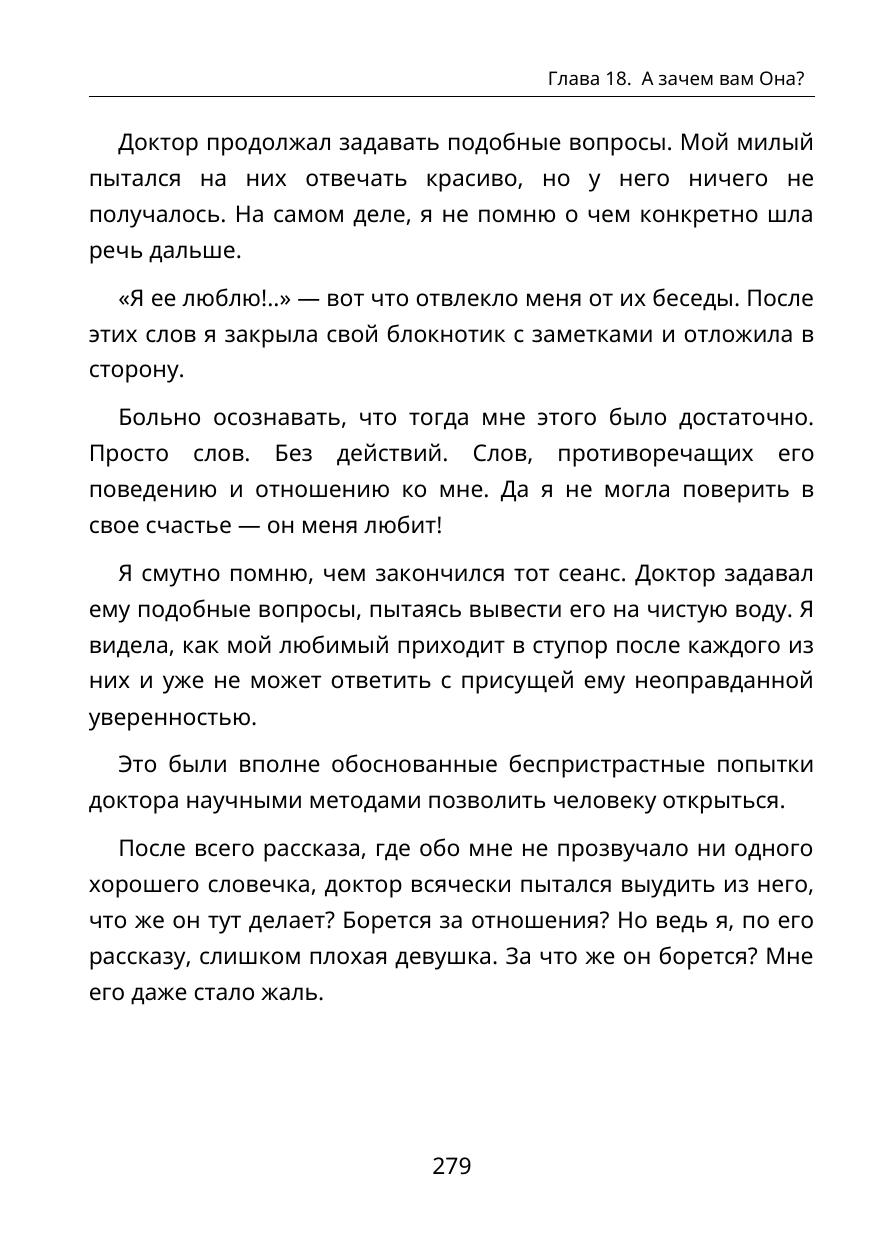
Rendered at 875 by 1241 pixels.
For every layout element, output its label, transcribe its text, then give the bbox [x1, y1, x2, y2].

text Больно осознавать, что тогда мне этого было достаточно. Просто слов. Без действий. Слов, противоречащих его поведению и отношению ко мне. Да я не могла поверить в свое счастье — он меня любит! [88, 401, 815, 540]
text Доктор продолжал задавать подобные вопросы. Мой милый пытался на них отвечать красиво, но у него ничего не получалось. На самом деле, я не помню о чем конкретно шла речь дальше. [88, 126, 815, 265]
text Это были вполне обоснованные беспристрастные попытки доктора научными методами позволить человеку открыться. [88, 748, 815, 815]
text После всего рассказа, где обо мне не прозвучало ни одного хорошего словечка, доктор всячески пытался выудить из него, что же он тут делает? Борется за отношения? Но ведь я, по его рассказу, слишком плохая девушка. За что же он борется? Мне его даже стало жаль. [88, 832, 815, 1007]
text «Я ее люблю!..» — вот что отвлекло меня от их беседы. После этих слов я закрыла свой блокнотик с заметками и отложила в сторону. [88, 282, 815, 385]
text Я смутно помню, чем закончился тот сеанс. Доктор задавал ему подобные вопросы, пытаясь вывести его на чистую воду. Я видела, как мой любимый приходит в ступор после каждого из них и уже не может ответить с присущей ему неоправданной уверенностью. [88, 557, 815, 732]
